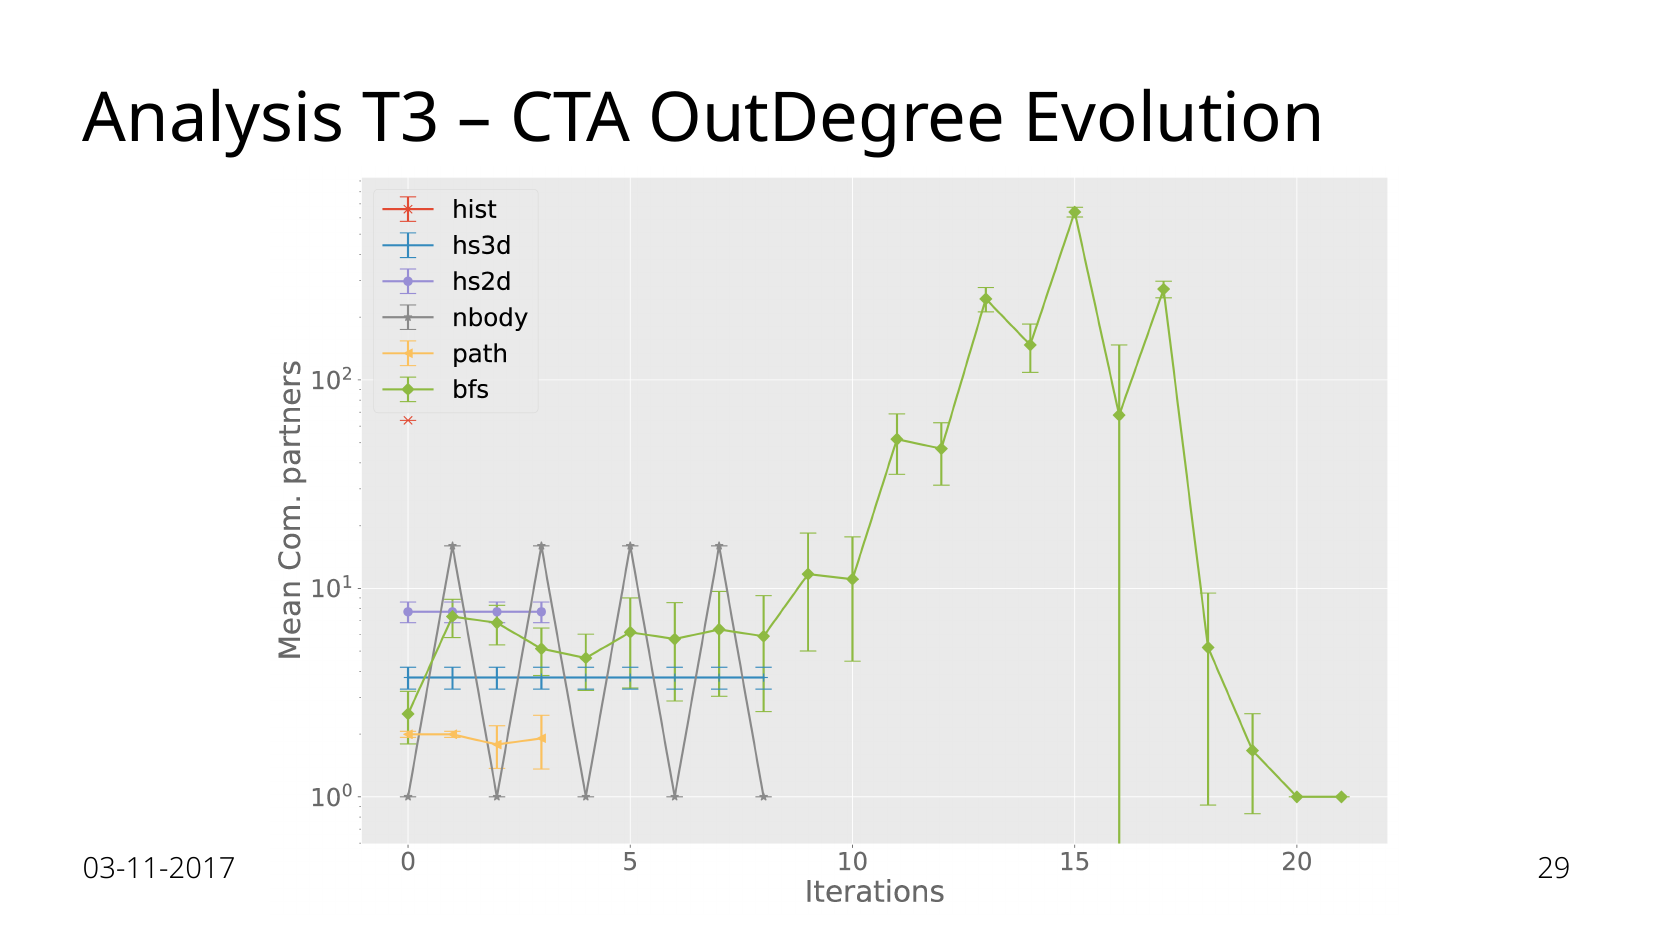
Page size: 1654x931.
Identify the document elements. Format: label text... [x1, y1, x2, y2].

picture [270, 166, 1399, 916]
title Analysis T3 – CTA OutDegree Evolution [82, 37, 1571, 193]
